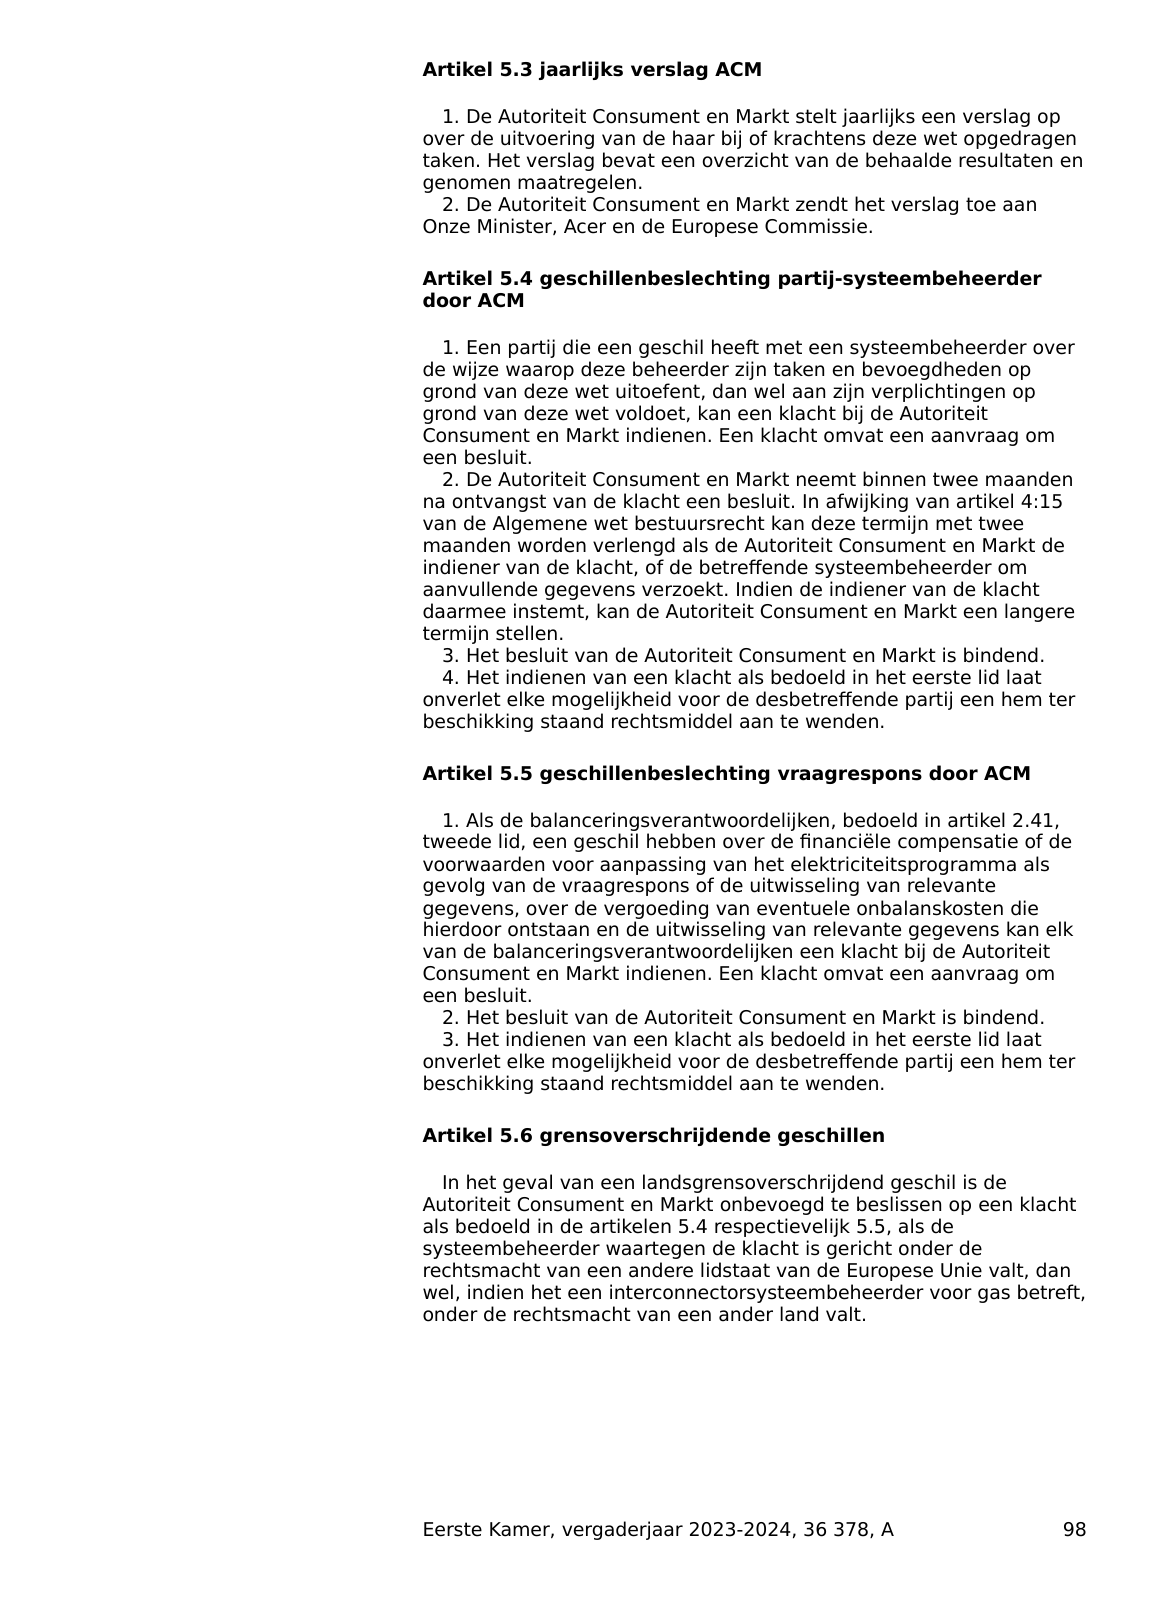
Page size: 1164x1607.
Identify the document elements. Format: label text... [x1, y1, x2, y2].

text 1. De Autoriteit Consument en Markt stelt jaarlijks een verslag op over de uitvoering van de haar bij of krachtens deze wet opgedragen taken. Het verslag bevat een overzicht van de behaalde resultaten en genomen maatregelen. [422, 106, 1087, 194]
text In het geval van een landsgrensoverschrijdend geschil is de Autoriteit Consument en Markt onbevoegd te beslissen op een klacht als bedoeld in de artikelen 5.4 respectievelijk 5.5, als de systeembeheerder waartegen de klacht is gericht onder de rechtsmacht van een andere lidstaat van de Europese Unie valt, dan wel, indien het een interconnectorsysteembeheerder voor gas betreft, onder de rechtsmacht van een ander land valt. [422, 1172, 1087, 1326]
text 1. Een partij die een geschil heeft met een systeembeheerder over de wijze waarop deze beheerder zijn taken en bevoegdheden op grond van deze wet uitoefent, dan wel aan zijn verplichtingen op grond van deze wet voldoet, kan een klacht bij de Autoriteit Consument en Markt indienen. Een klacht omvat een aanvraag om een besluit. [422, 337, 1087, 469]
text 2. Het besluit van de Autoriteit Consument en Markt is bindend. [422, 1007, 1087, 1029]
text 2. De Autoriteit Consument en Markt neemt binnen twee maanden na ontvangst van de klacht een besluit. In afwijking van artikel 4:15 van de Algemene wet bestuursrecht kan deze termijn met twee maanden worden verlengd als de Autoriteit Consument en Markt de indiener van de klacht, of de betreffende systeembeheerder om aanvullende gegevens verzoekt. Indien de indiener van de klacht daarmee instemt, kan de Autoriteit Consument en Markt een langere termijn stellen. [422, 469, 1087, 644]
subtitle Artikel 5.4 geschillenbeslechting partij-systeembeheerder door ACM [422, 268, 1087, 312]
text 3. Het besluit van de Autoriteit Consument en Markt is bindend. [422, 644, 1087, 667]
subtitle Artikel 5.6 grensoverschrijdende geschillen [422, 1125, 1087, 1147]
text 3. Het indienen van een klacht als bedoeld in het eerste lid laat onverlet elke mogelijkheid voor de desbetreffende partij een hem ter beschikking staand rechtsmiddel aan te wenden. [422, 1029, 1087, 1095]
text 1. Als de balanceringsverantwoordelijken, bedoeld in artikel 2.41, tweede lid, een geschil hebben over de financiële compensatie of de voorwaarden voor aanpassing van het elektriciteitsprogramma als gevolg van de vraagrespons of de uitwisseling van relevante gegevens, over de vergoeding van eventuele onbalanskosten die hierdoor ontstaan en de uitwisseling van relevante gegevens kan elk van de balanceringsverantwoordelijken een klacht bij de Autoriteit Consument en Markt indienen. Een klacht omvat een aanvraag om een besluit. [422, 809, 1087, 1007]
text 2. De Autoriteit Consument en Markt zendt het verslag toe aan Onze Minister, Acer en de Europese Commissie. [422, 194, 1087, 238]
subtitle Artikel 5.3 jaarlijks verslag ACM [422, 59, 1087, 81]
subtitle Artikel 5.5 geschillenbeslechting vraagrespons door ACM [422, 762, 1087, 784]
text 4. Het indienen van een klacht als bedoeld in het eerste lid laat onverlet elke mogelijkheid voor de desbetreffende partij een hem ter beschikking staand rechtsmiddel aan te wenden. [422, 667, 1087, 732]
